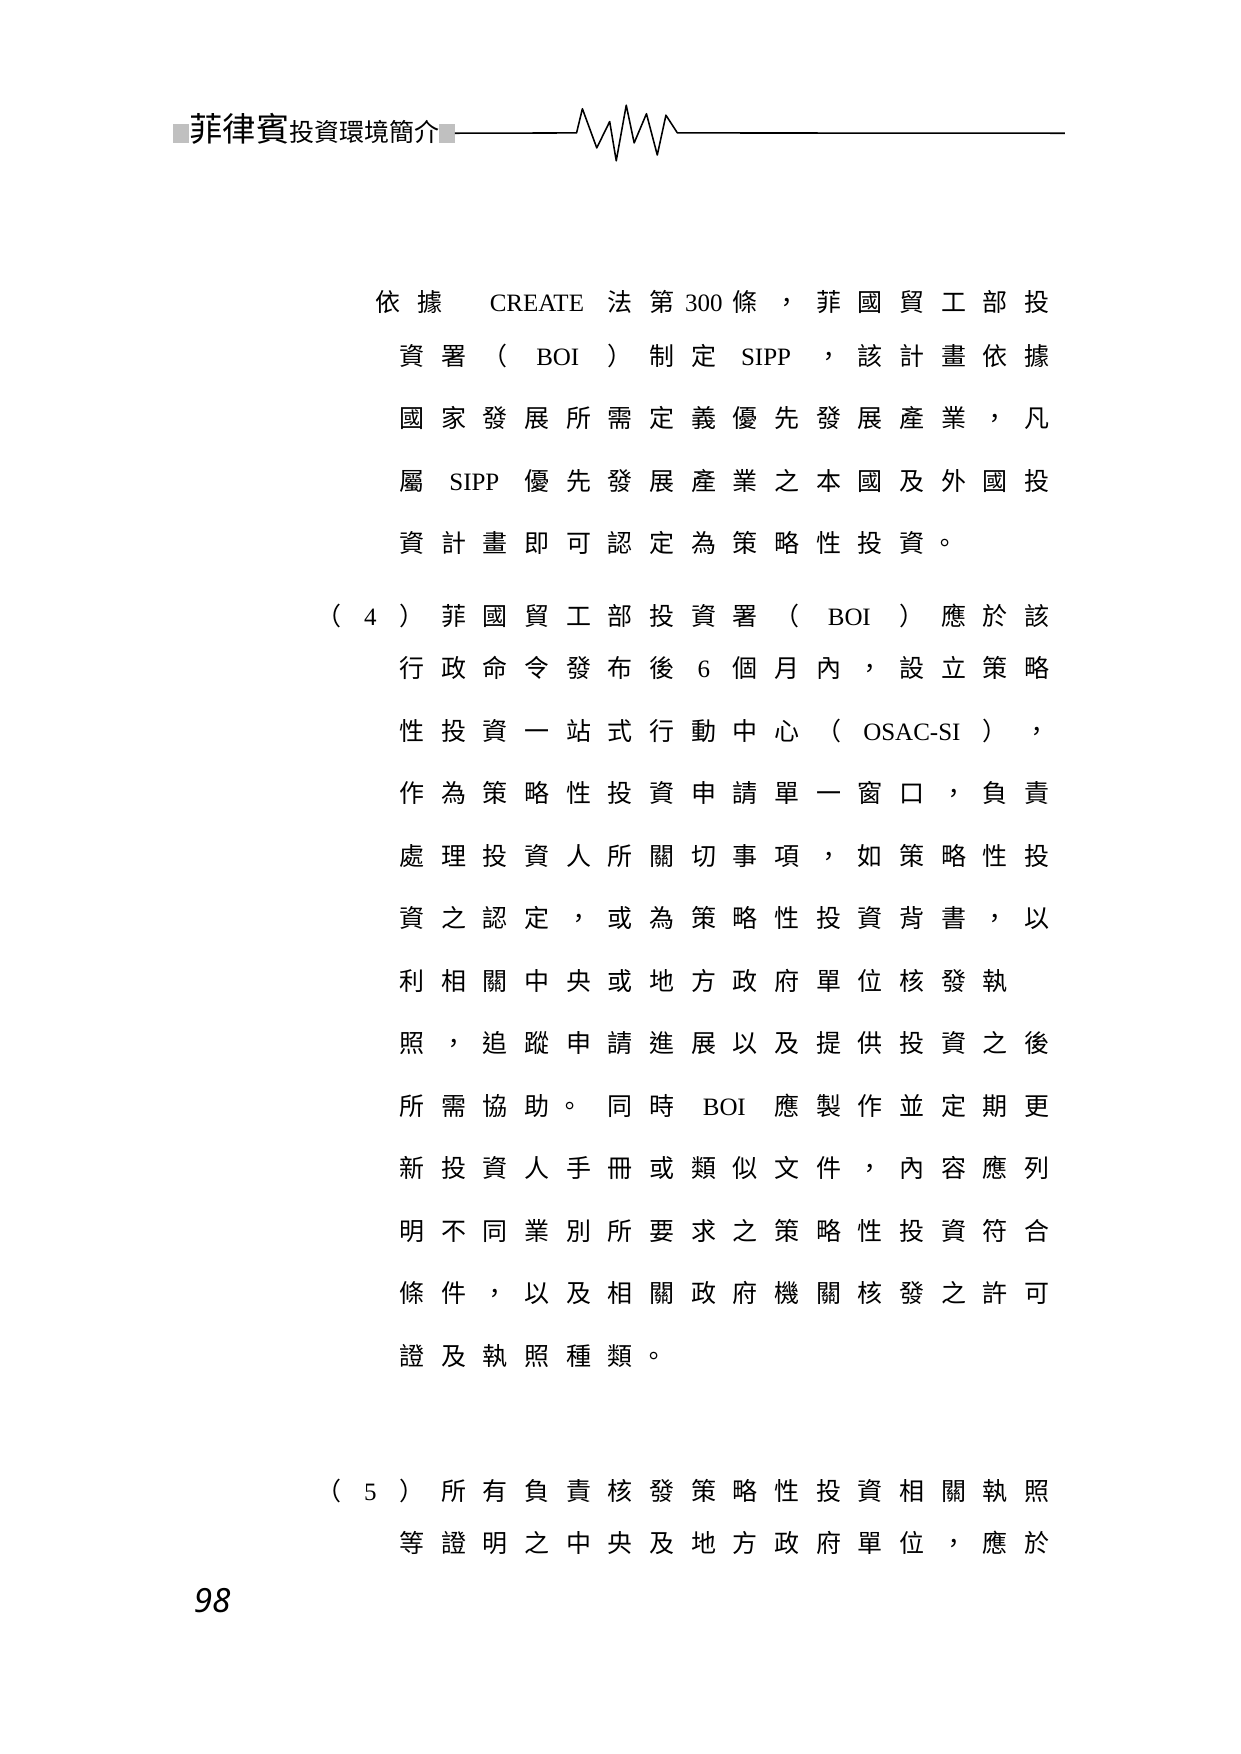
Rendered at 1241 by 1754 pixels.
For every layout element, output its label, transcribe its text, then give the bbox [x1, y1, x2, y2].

text 依據CREATE法第300條，菲國貿工部投資署（BOI）制定SIPP，該計畫依據國家發展所需定義優先發展產業，凡屬SIPP優先發展產業之本國及外國投資計畫即可認定為策略性投資。 [330, 250, 1058, 563]
text （5）所有負責核發策略性投資相關執照等證明之中央及地方政府單位，應於 [306, 1438, 1058, 1563]
text （4）菲國貿工部投資署（BOI）應於該行政命令發布後6個月內，設立策略性投資一站式行動中心（OSAC-SI），作為策略性投資申請單一窗口，負責處理投資人所關切事項，如策略性投資之認定，或為策略性投資背書，以利相關中央或地方政府單位核發執照，追蹤申請進展以及提供投資之後所需協助。同時BOI應製作並定期更新投資人手冊或類似文件，內容應列明不同業別所要求之策略性投資符合條件，以及相關政府機關核發之許可證及執照種類。 [306, 563, 1058, 1375]
